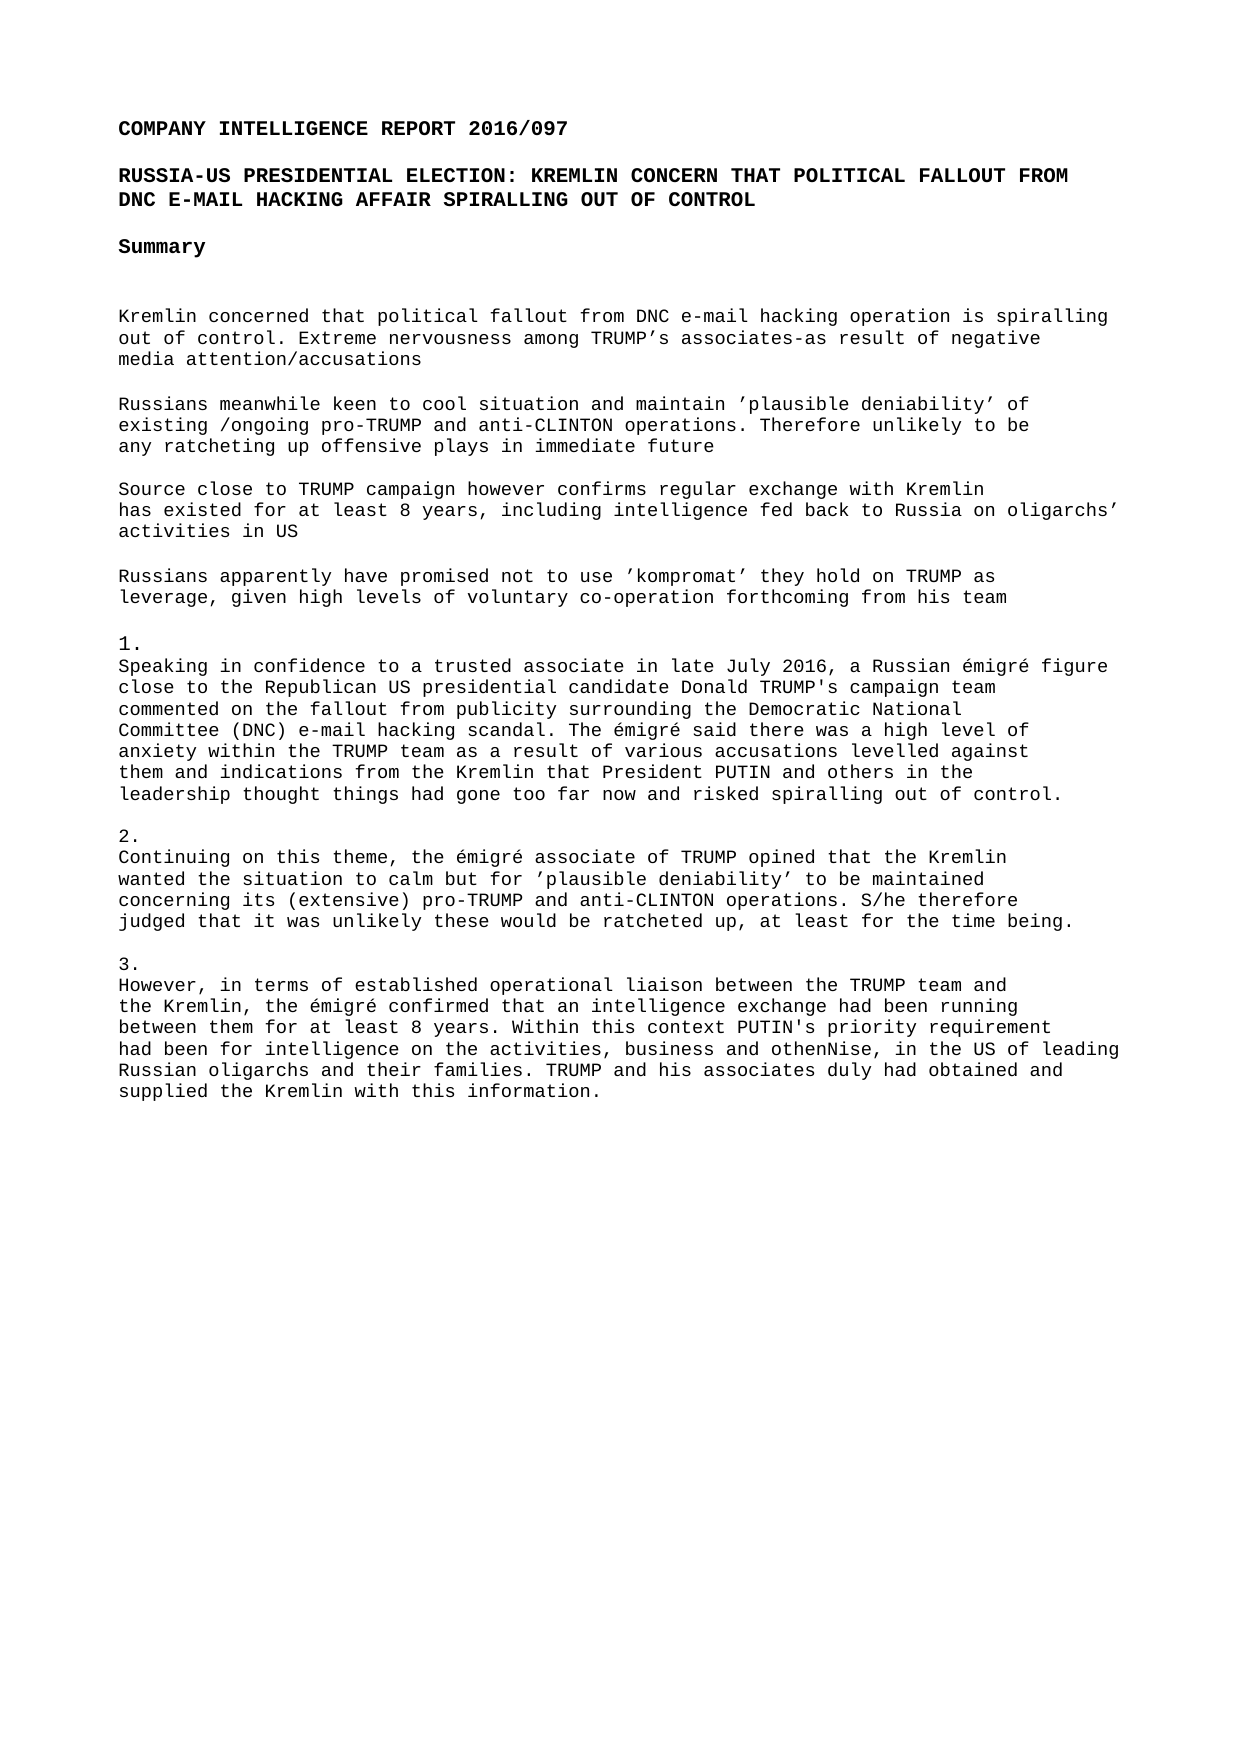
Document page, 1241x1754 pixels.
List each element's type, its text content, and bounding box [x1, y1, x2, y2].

text has existed for at least 8 years, including intelligence fed back to Russia on oligarchs’ [118, 501, 1122, 522]
text concerning its (extensive) pro-TRUMP and anti-CLINTON operations. S/he therefore [118, 891, 1122, 912]
text supplied the Kremlin with this information. [118, 1082, 1122, 1103]
text Kremlin concerned that political fallout from DNC e-mail hacking operation is spiralling [118, 307, 1122, 328]
text Committee (DNC) e-mail hacking scandal. The émigré said there was a high level of [118, 721, 1122, 742]
text media attention/accusations [118, 350, 1122, 371]
text existing /ongoing pro-TRUMP and anti-CLINTON operations. Therefore unlikely to be [118, 416, 1122, 437]
text leverage, given high levels of voluntary co-operation forthcoming from his team [118, 588, 1122, 609]
text However, in terms of established operational liaison between the TRUMP team and [118, 976, 1122, 997]
text Summary [118, 236, 1122, 260]
text Russian oligarchs and their families. TRUMP and his associates duly had obtained and [118, 1061, 1122, 1082]
text them and indications from the Kremlin that President PUTIN and others in the [118, 763, 1122, 784]
text DNC E-MAIL HACKING AFFAIR SPIRALLING OUT OF CONTROL [118, 189, 1122, 213]
text Russians apparently have promised not to use ’kompromat’ they hold on TRUMP as [118, 567, 1122, 588]
text wanted the situation to calm but for ’plausible deniability’ to be maintained [118, 869, 1122, 891]
text Source close to TRUMP campaign however confirms regular exchange with Kremlin [118, 480, 1122, 501]
text Russians meanwhile keen to cool situation and maintain ’plausible deniability’ of [118, 395, 1122, 416]
text between them for at least 8 years. Within this context PUTIN's priority requirement [118, 1018, 1122, 1039]
text any ratcheting up offensive plays in immediate future [118, 437, 1122, 458]
text anxiety within the TRUMP team as a result of various accusations levelled against [118, 742, 1122, 763]
text the Kremlin, the émigré confirmed that an intelligence exchange had been running [118, 997, 1122, 1018]
text 3. [118, 954, 1122, 976]
text Speaking in confidence to a trusted associate in late July 2016, a Russian émigré figure [118, 657, 1122, 678]
text close to the Republican US presidential candidate Donald TRUMP's campaign team [118, 678, 1122, 699]
text judged that it was unlikely these would be ratcheted up, at least for the time being. [118, 912, 1122, 933]
text out of control. Extreme nervousness among TRUMP’s associates-as result of negative [118, 328, 1122, 350]
text had been for intelligence on the activities, business and othenNise, in the US of leading [118, 1039, 1122, 1061]
text RUSSIA-US PRESIDENTIAL ELECTION: KREMLIN CONCERN THAT POLITICAL FALLOUT FROM [118, 165, 1122, 189]
text 1. [118, 633, 1122, 657]
text commented on the fallout from publicity surrounding the Democratic National [118, 699, 1122, 721]
text 2. [118, 827, 1122, 848]
text Continuing on this theme, the émigré associate of TRUMP opined that the Kremlin [118, 848, 1122, 869]
text activities in US [118, 522, 1122, 543]
text COMPANY INTELLIGENCE REPORT 2016/097 [118, 118, 1122, 142]
text leadership thought things had gone too far now and risked spiralling out of control. [118, 784, 1122, 806]
